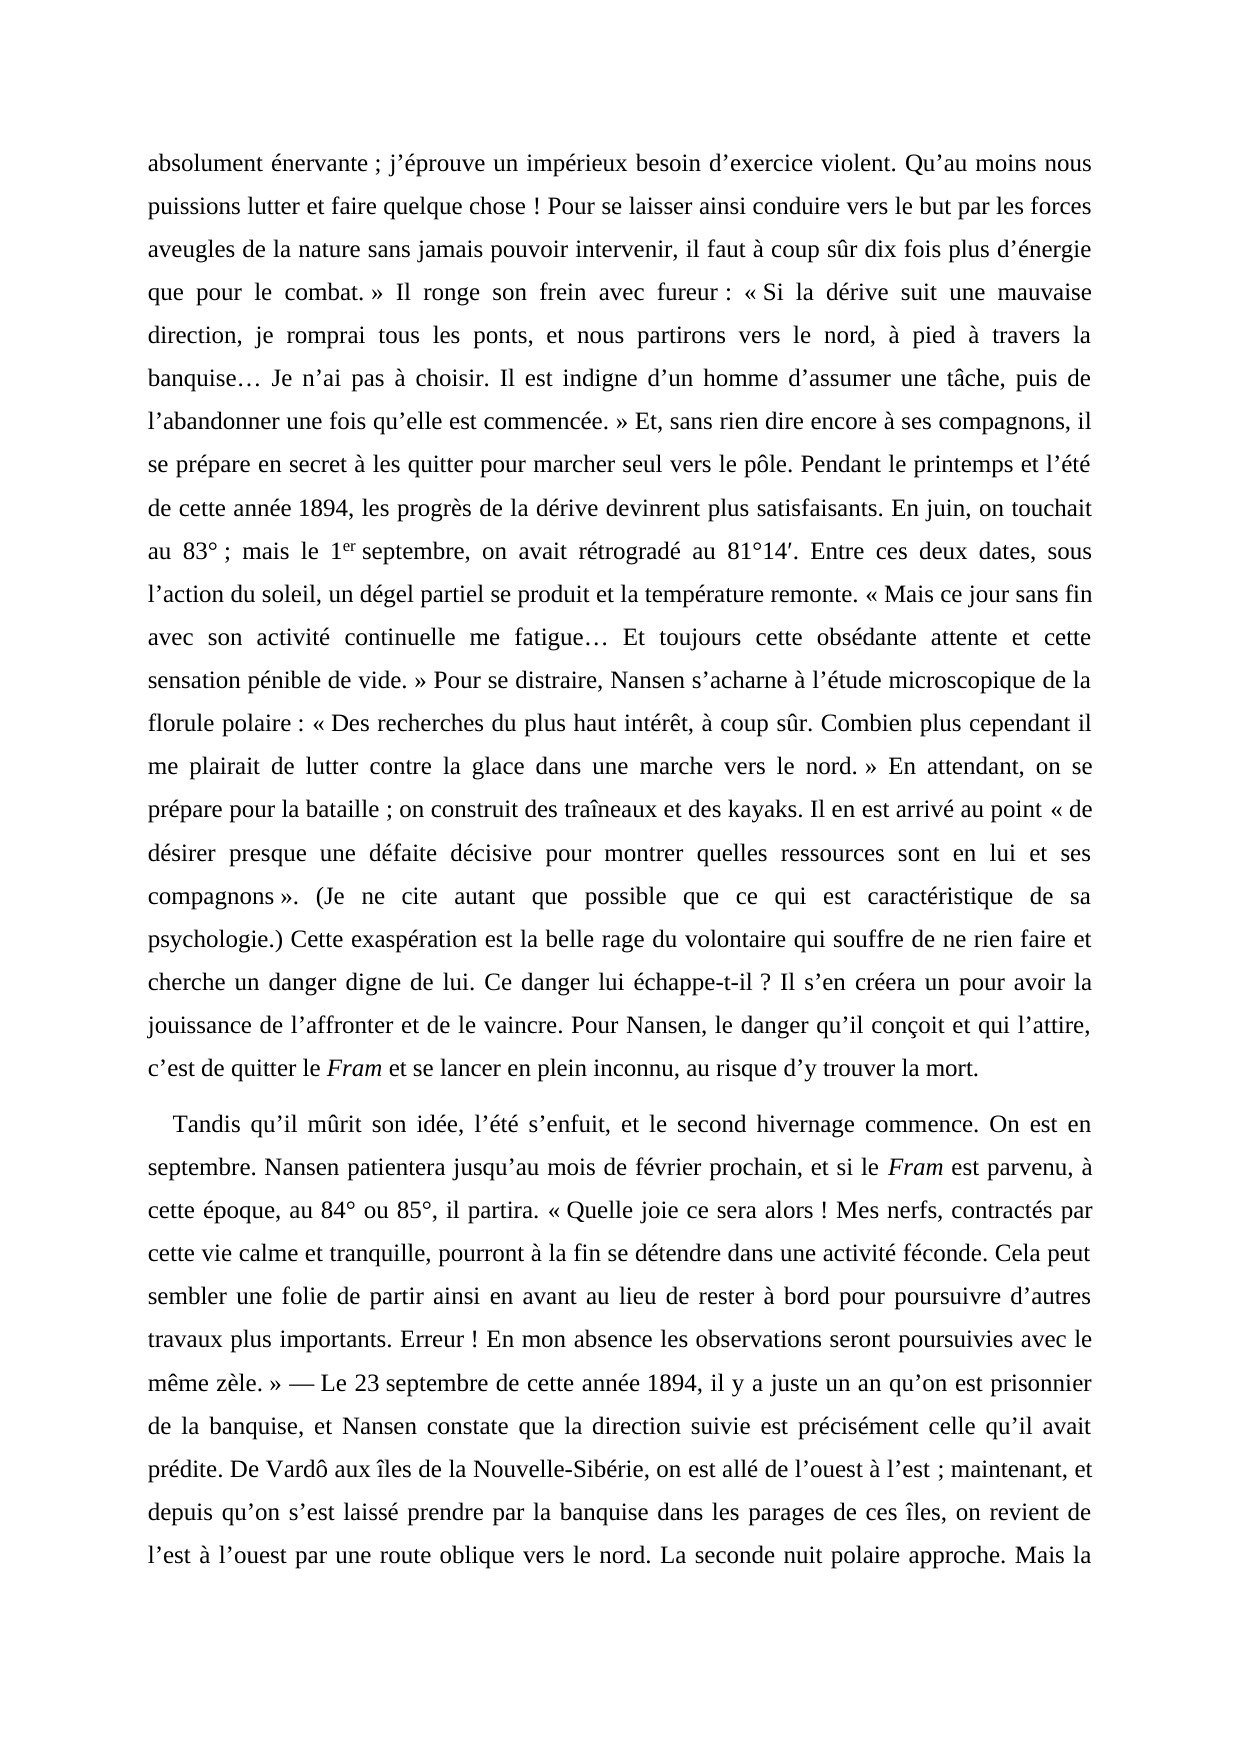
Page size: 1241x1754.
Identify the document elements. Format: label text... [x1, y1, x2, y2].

text absolument énervante ; j’éprouve un impérieux besoin d’exercice violent. Qu’au moins nous puissions lutter et faire quelque chose ! Pour se laisser ainsi conduire vers le but par les forces aveugles de la nature sans jamais pouvoir intervenir, il faut à coup sûr dix fois plus d’énergie que pour le combat. » Il ronge son frein avec fureur : « Si la dérive suit une mauvaise direction, je romprai tous les ponts, et nous partirons vers le nord, à pied à travers la banquise… Je n’ai pas à choisir. Il est indigne d’un homme d’assumer une tâche, puis de l’abandonner une fois qu’elle est commencée. » Et, sans rien dire encore à ses compagnons, il se prépare en secret à les quitter pour marcher seul vers le pôle. Pendant le printemps et l’été de cette année 1894, les progrès de la dérive devinrent plus satisfaisants. En juin, on touchait au 83° ; mais le 1er septembre, on avait rétrogradé au 81°14ʹ. Entre ces deux dates, sous l’action du soleil, un dégel partiel se produit et la température remonte. « Mais ce jour sans fin avec son activité continuelle me fatigue… Et toujours cette obsédante attente et cette sensation pénible de vide. » Pour se distraire, Nansen s’acharne à l’étude microscopique de la florule polaire : « Des recherches du plus haut intérêt, à coup sûr. Combien plus cependant il me plairait de lutter contre la glace dans une marche vers le nord. » En attendant, on se prépare pour la bataille ; on construit des traîneaux et des kayaks. Il en est arrivé au point « de désirer presque une défaite décisive pour montrer quelles ressources sont en lui et ses compagnons ». (Je ne cite autant que possible que ce qui est caractéristique de sa psychologie.) Cette exaspération est la belle rage du volontaire qui souffre de ne rien faire et cherche un danger digne de lui. Ce danger lui échappe-t-il ? Il s’en créera un pour avoir la jouissance de l’affronter et de le vaincre. Pour Nansen, le danger qu’il conçoit et qui l’attire, c’est de quitter le Fram et se lancer en plein inconnu, au risque d’y trouver la mort. [148, 148, 1093, 1082]
text Tandis qu’il mûrit son idée, l’été s’enfuit, et le second hivernage commence. On est en septembre. Nansen patientera jusqu’au mois de février prochain, et si le Fram est parvenu, à cette époque, au 84° ou 85°, il partira. « Quelle joie ce sera alors ! Mes nerfs, contractés par cette vie calme et tranquille, pourront à la fin se détendre dans une activité féconde. Cela peut sembler une folie de partir ainsi en avant au lieu de rester à bord pour poursuivre d’autres travaux plus importants. Erreur ! En mon absence les observations seront poursuivies avec le même zèle. » — Le 23 septembre de cette année 1894, il y a juste un an qu’on est prisonnier de la banquise, et Nansen constate que la direction suivie est précisément celle qu’il avait prédite. De Vardô aux îles de la Nouvelle-Sibérie, on est allé de l’ouest à l’est ; maintenant, et depuis qu’on s’est laissé prendre par la banquise dans les parages de ces îles, on revient de l’est à l’ouest par une route oblique vers le nord. La seconde nuit polaire approche. Mais la [148, 1109, 1093, 1569]
